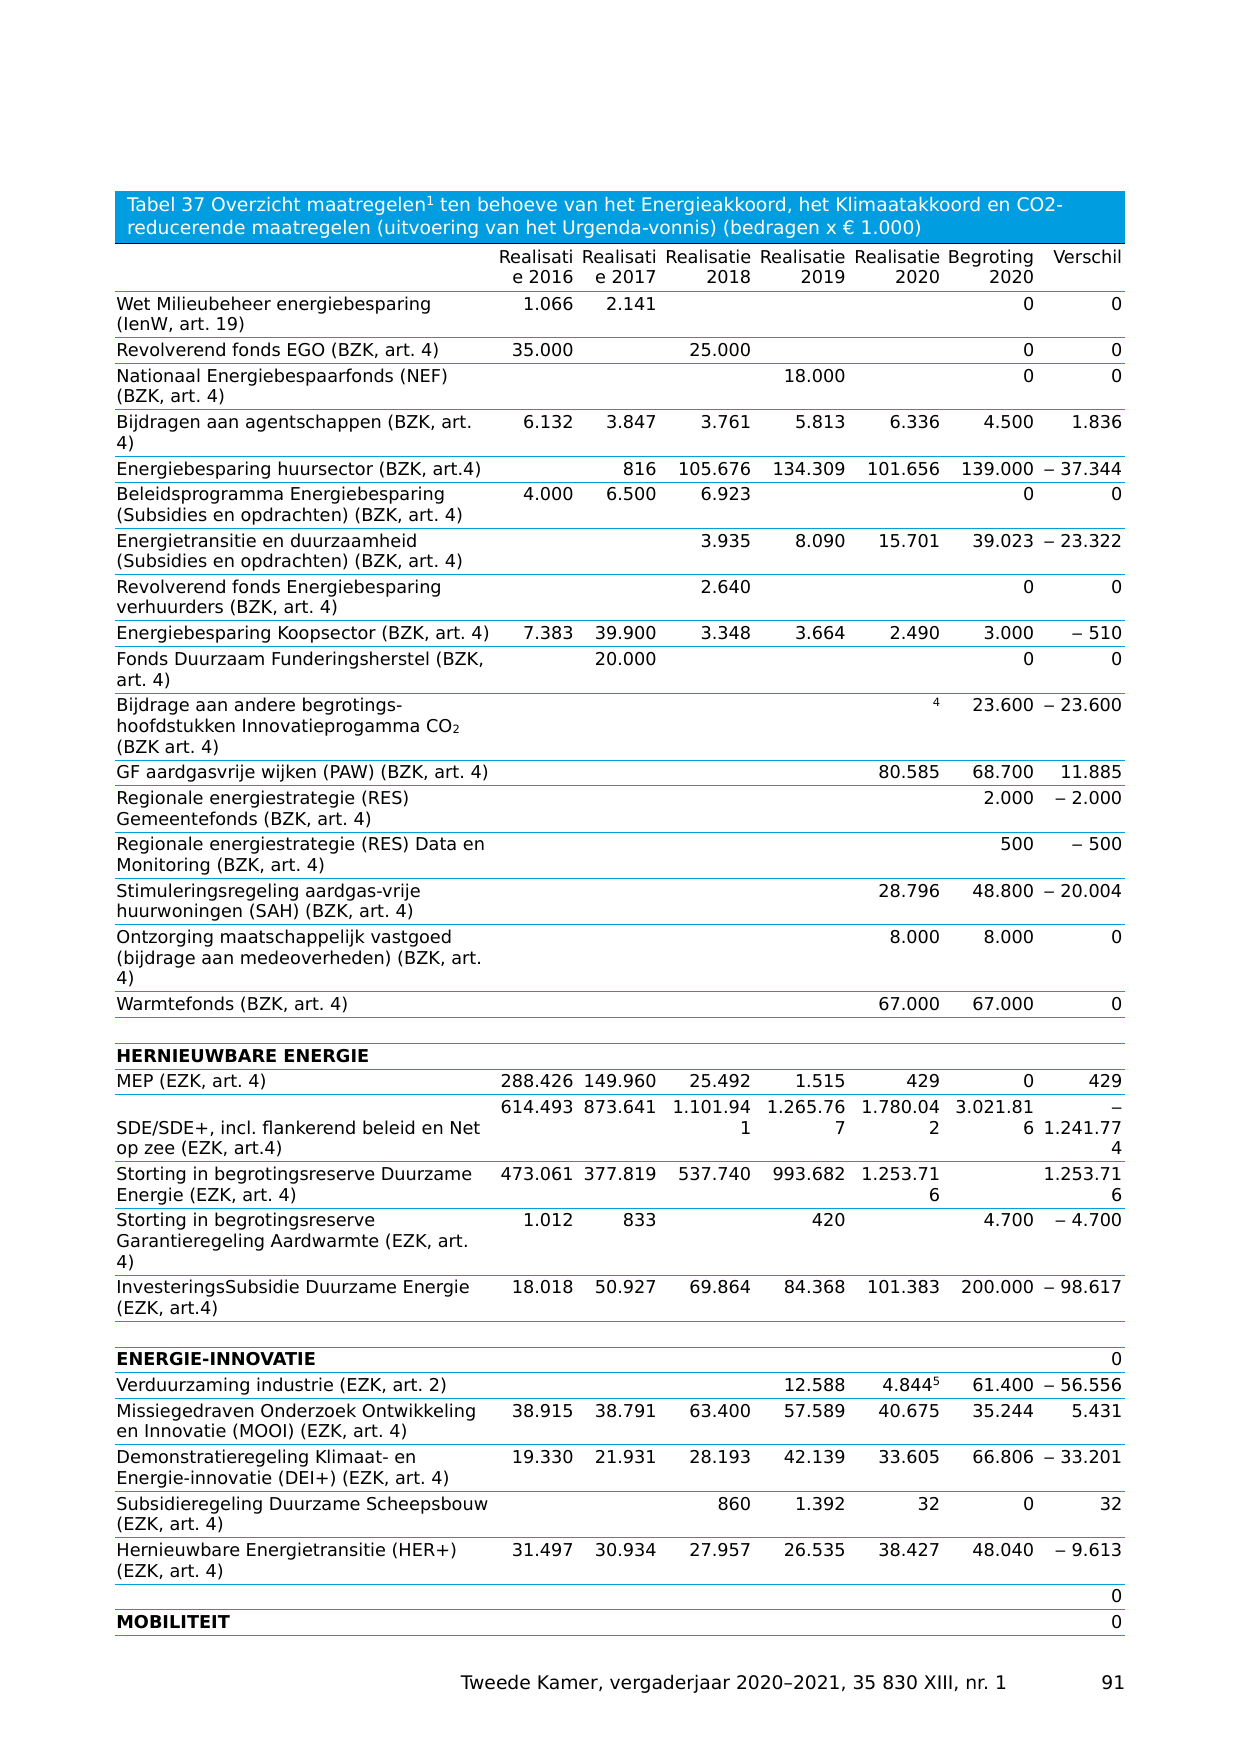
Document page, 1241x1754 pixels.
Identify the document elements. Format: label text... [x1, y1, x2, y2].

table_cell [754, 1044, 848, 1068]
table_cell 1.101.941 [659, 1095, 754, 1161]
table_cell 0 [1037, 338, 1125, 363]
table_cell 48.040 [943, 1538, 1037, 1583]
table_cell 0 [943, 483, 1037, 528]
table_cell [848, 833, 943, 878]
table_cell [494, 457, 576, 481]
table_cell [754, 1610, 848, 1635]
table_cell 6.923 [659, 483, 754, 528]
table_cell [659, 1209, 754, 1274]
table_cell 200.000 [943, 1276, 1037, 1321]
table_cell 27.957 [659, 1538, 754, 1583]
table_cell [576, 364, 659, 409]
table_cell 860 [659, 1492, 754, 1537]
table_cell Demonstratieregeling Klimaat- en Energie-innovatie (DEI+) (EZK, art. 4) [115, 1445, 493, 1491]
table_cell [576, 1610, 659, 1635]
table_cell 473.061 [494, 1162, 576, 1207]
table_cell ‒ 20.004 [1037, 879, 1125, 924]
table_cell [943, 1018, 1037, 1043]
table_cell 0 [943, 1070, 1037, 1094]
table_cell 20.000 [576, 647, 659, 692]
table_cell [659, 647, 754, 692]
table_cell ENERGIE-INNOVATIE [115, 1348, 493, 1372]
table_cell 1.265.767 [754, 1095, 848, 1161]
table_cell 25.492 [659, 1070, 754, 1094]
table_cell 420 [754, 1209, 848, 1274]
table_cell [943, 1044, 1037, 1068]
table_cell 18.000 [754, 364, 848, 409]
table_cell [494, 647, 576, 692]
table_cell [659, 1610, 754, 1635]
table_cell [576, 1585, 659, 1609]
table_cell 67.000 [848, 992, 943, 1017]
table_cell [754, 483, 848, 528]
table_cell ‒ 23.322 [1037, 529, 1125, 574]
table_cell 101.656 [848, 457, 943, 481]
table_cell [848, 1322, 943, 1347]
table_cell Nationaal Energiebespaarfonds (NEF) (BZK, art. 4) [115, 364, 493, 409]
table_cell 39.023 [943, 529, 1037, 574]
table_cell 377.819 [576, 1162, 659, 1207]
table_cell 4.000 [494, 483, 576, 528]
table_cell [659, 1018, 754, 1043]
table_cell Ontzorging maatschappelijk vastgoed (bijdrage aan medeoverheden) (BZK, art. 4) [115, 925, 493, 991]
table_cell [576, 833, 659, 878]
table_cell 429 [1037, 1070, 1125, 1094]
table_cell Wet Milieubeheer energiebesparing (IenW, art. 19) [115, 292, 493, 337]
table_cell [576, 529, 659, 574]
table_cell 1.066 [494, 292, 576, 337]
table_cell [754, 292, 848, 337]
table_cell 5.431 [1037, 1399, 1125, 1444]
table_cell 3.935 [659, 529, 754, 574]
table_cell 57.589 [754, 1399, 848, 1444]
table_cell 0 [943, 575, 1037, 620]
table_cell Storting in begrotingsreserve Duurzame Energie (EZK, art. 4) [115, 1162, 493, 1207]
table_cell [754, 1018, 848, 1043]
table_cell 63.400 [659, 1399, 754, 1444]
table_cell ‒ 98.617 [1037, 1276, 1125, 1321]
table_cell Fonds Duurzaam Funderingsherstel (BZK, art. 4) [115, 647, 493, 692]
table_cell Realisatie 2019 [754, 244, 848, 291]
table_cell [943, 1322, 1037, 1347]
table_cell [576, 1018, 659, 1043]
table_cell ‒ 37.344 [1037, 457, 1125, 481]
table_cell 537.740 [659, 1162, 754, 1207]
table_cell 26.535 [754, 1538, 848, 1583]
table_cell [848, 1610, 943, 1635]
table_cell 28.796 [848, 879, 943, 924]
table_cell 69.864 [659, 1276, 754, 1321]
table_cell [943, 1585, 1037, 1609]
table_cell 0 [1037, 1348, 1125, 1372]
table_cell [754, 786, 848, 832]
table_cell 67.000 [943, 992, 1037, 1017]
table_header Tabel 37 Overzicht maatregelen1 ten behoeve van het Energieakkoord, het Klimaatakkoord en CO2-reducerende maatregelen (uitvoering van het Urgenda-vonnis) (bedragen x € 1.000) [115, 191, 1125, 243]
table_cell [576, 1492, 659, 1537]
table_cell 288.426 [494, 1070, 576, 1094]
table_cell 4 [848, 694, 943, 759]
table_cell InvesteringsSubsidie Duurzame Energie (EZK, art.4) [115, 1276, 493, 1321]
table_cell Realisatie 2017 [576, 244, 659, 291]
table_cell 66.806 [943, 1445, 1037, 1491]
table_cell Verduurzaming industrie (EZK, art. 2) [115, 1373, 493, 1398]
table_cell [754, 338, 848, 363]
table_cell [576, 1373, 659, 1398]
table_cell [754, 575, 848, 620]
table_cell [494, 833, 576, 878]
table_cell [659, 364, 754, 409]
table_cell [754, 1322, 848, 1347]
table_cell 3.847 [576, 410, 659, 456]
table_cell 993.682 [754, 1162, 848, 1207]
table_cell Realisatie 2016 [494, 244, 576, 291]
table_cell [943, 1610, 1037, 1635]
table_cell [494, 1322, 576, 1347]
table_cell ‒ 23.600 [1037, 694, 1125, 759]
table_cell 0 [1037, 925, 1125, 991]
table_cell [659, 292, 754, 337]
table_cell 61.400 [943, 1373, 1037, 1398]
table_cell 31.497 [494, 1538, 576, 1583]
table_cell [494, 1373, 576, 1398]
table_cell 0 [1037, 1610, 1125, 1635]
table_cell 0 [1037, 575, 1125, 620]
table_cell 7.383 [494, 621, 576, 646]
table_cell [848, 575, 943, 620]
table_cell 38.791 [576, 1399, 659, 1444]
table_cell Energiebesparing huursector (BZK, art.4) [115, 457, 493, 481]
table_cell [494, 992, 576, 1017]
table_cell ‒ 9.613 [1037, 1538, 1125, 1583]
table_cell Bijdrage aan andere begrotings-hoofdstukken Innovatieprogamma CO2 (BZK art. 4) [115, 694, 493, 759]
table_cell 2.141 [576, 292, 659, 337]
table_cell [659, 833, 754, 878]
table_cell [494, 879, 576, 924]
table_cell 40.675 [848, 1399, 943, 1444]
table_cell 32 [848, 1492, 943, 1537]
table_cell ‒ 510 [1037, 621, 1125, 646]
table_cell ‒ 56.556 [1037, 1373, 1125, 1398]
table_cell 8.000 [848, 925, 943, 991]
table_cell 4.8445 [848, 1373, 943, 1398]
table_cell [494, 364, 576, 409]
table_cell 0 [1037, 364, 1125, 409]
table_cell SDE/SDE+, incl. flankerend beleid en Net op zee (EZK, art.4) [115, 1095, 493, 1161]
table_cell 84.368 [754, 1276, 848, 1321]
table_cell 18.018 [494, 1276, 576, 1321]
table_cell Bijdragen aan agentschappen (BZK, art. 4) [115, 410, 493, 456]
table_cell 1.836 [1037, 410, 1125, 456]
table_cell GF aardgasvrije wijken (PAW) (BZK, art. 4) [115, 761, 493, 785]
table_cell [494, 1348, 576, 1372]
table_cell ‒ 500 [1037, 833, 1125, 878]
table_cell HERNIEUWBARE ENERGIE [115, 1044, 493, 1068]
table_cell [1037, 1018, 1125, 1043]
table_cell [943, 1348, 1037, 1372]
table_cell [115, 1322, 493, 1347]
table_cell [754, 1585, 848, 1609]
table_cell [115, 244, 493, 291]
table_cell [576, 992, 659, 1017]
table_cell 0 [1037, 992, 1125, 1017]
table_cell [494, 575, 576, 620]
table_cell [659, 786, 754, 832]
table_cell 0 [1037, 292, 1125, 337]
table_cell 21.931 [576, 1445, 659, 1491]
table_cell [659, 761, 754, 785]
table_cell 0 [1037, 647, 1125, 692]
table_cell [659, 694, 754, 759]
table_cell [848, 338, 943, 363]
table_cell 816 [576, 457, 659, 481]
table_cell [848, 647, 943, 692]
table_cell 3.761 [659, 410, 754, 456]
table_cell 38.427 [848, 1538, 943, 1583]
table_cell 3.348 [659, 621, 754, 646]
table_cell 23.600 [943, 694, 1037, 759]
table_cell [659, 879, 754, 924]
table_cell [494, 925, 576, 991]
table_cell 500 [943, 833, 1037, 878]
table_cell 134.309 [754, 457, 848, 481]
table_cell ‒ 33.201 [1037, 1445, 1125, 1491]
table_cell [754, 647, 848, 692]
table_cell 35.000 [494, 338, 576, 363]
table_cell [848, 1348, 943, 1372]
table_cell 50.927 [576, 1276, 659, 1321]
table_cell Energiebesparing Koopsector (BZK, art. 4) [115, 621, 493, 646]
table_cell Revolverend fonds Energiebesparing verhuurders (BZK, art. 4) [115, 575, 493, 620]
table_cell 28.193 [659, 1445, 754, 1491]
table_cell 48.800 [943, 879, 1037, 924]
table_cell [1037, 1322, 1125, 1347]
table_cell [659, 992, 754, 1017]
table_cell [576, 925, 659, 991]
table_cell [576, 786, 659, 832]
table_cell 0 [943, 292, 1037, 337]
table_cell Beleidsprogramma Energiebesparing (Subsidies en opdrachten) (BZK, art. 4) [115, 483, 493, 528]
table_cell 2.640 [659, 575, 754, 620]
table_cell Hernieuwbare Energietransitie (HER+) (EZK, art. 4) [115, 1538, 493, 1583]
table_cell [659, 1348, 754, 1372]
table_cell 1.253.716 [1037, 1162, 1125, 1207]
table_cell 0 [943, 1492, 1037, 1537]
table_cell 42.139 [754, 1445, 848, 1491]
table_cell 1.780.042 [848, 1095, 943, 1161]
table_cell 614.493 [494, 1095, 576, 1161]
table_cell 6.500 [576, 483, 659, 528]
table_cell [494, 1585, 576, 1609]
table_cell 2.490 [848, 621, 943, 646]
table_cell [754, 879, 848, 924]
table_cell ‒ 1.241.774 [1037, 1095, 1125, 1161]
table_cell [848, 292, 943, 337]
table_cell 0 [943, 647, 1037, 692]
table_cell Stimuleringsregeling aardgas-vrije huurwoningen (SAH) (BZK, art. 4) [115, 879, 493, 924]
table_cell Regionale energiestrategie (RES) Gemeentefonds (BZK, art. 4) [115, 786, 493, 832]
table_cell 139.000 [943, 457, 1037, 481]
table_cell Begroting 2020 [943, 244, 1037, 291]
table_cell [659, 1585, 754, 1609]
table_cell 12.588 [754, 1373, 848, 1398]
table_cell 3.000 [943, 621, 1037, 646]
table_cell 105.676 [659, 457, 754, 481]
table_cell [848, 1018, 943, 1043]
table_cell Energietransitie en duurzaamheid (Subsidies en opdrachten) (BZK, art. 4) [115, 529, 493, 574]
table_cell 6.336 [848, 410, 943, 456]
table_cell Missiegedraven Onderzoek Ontwikkeling en Innovatie (MOOI) (EZK, art. 4) [115, 1399, 493, 1444]
table_cell 0 [1037, 483, 1125, 528]
table_cell 149.960 [576, 1070, 659, 1094]
table_cell 80.585 [848, 761, 943, 785]
table_cell [576, 1348, 659, 1372]
table_cell 4.500 [943, 410, 1037, 456]
table_cell [754, 925, 848, 991]
table_cell Verschil [1037, 244, 1125, 291]
table_cell Revolverend fonds EGO (BZK, art. 4) [115, 338, 493, 363]
table_cell [494, 529, 576, 574]
table_cell [576, 1322, 659, 1347]
table_cell [576, 879, 659, 924]
table_cell [576, 761, 659, 785]
table_cell [115, 1018, 493, 1043]
table_cell [754, 694, 848, 759]
table_cell [659, 1373, 754, 1398]
table_cell MOBILITEIT [115, 1610, 493, 1635]
table_cell [754, 833, 848, 878]
table_cell [494, 1610, 576, 1635]
table_cell 1.012 [494, 1209, 576, 1274]
table_cell [494, 1492, 576, 1537]
table_cell [576, 338, 659, 363]
table_cell [848, 1209, 943, 1274]
table_cell 833 [576, 1209, 659, 1274]
table_cell 8.000 [943, 925, 1037, 991]
table_cell [659, 1322, 754, 1347]
table_cell [494, 761, 576, 785]
table_cell Storting in begrotingsreserve Garantieregeling Aardwarmte (EZK, art. 4) [115, 1209, 493, 1274]
table_cell Subsidieregeling Duurzame Scheepsbouw (EZK, art. 4) [115, 1492, 493, 1537]
table_cell [848, 483, 943, 528]
table_cell [576, 575, 659, 620]
table_cell [754, 761, 848, 785]
table_cell ‒ 4.700 [1037, 1209, 1125, 1274]
table_cell 38.915 [494, 1399, 576, 1444]
table_cell [659, 925, 754, 991]
table_cell 101.383 [848, 1276, 943, 1321]
table_cell 1.515 [754, 1070, 848, 1094]
table_cell [848, 1585, 943, 1609]
table_cell Warmtefonds (BZK, art. 4) [115, 992, 493, 1017]
table_cell 33.605 [848, 1445, 943, 1491]
table_cell [576, 694, 659, 759]
table_cell 19.330 [494, 1445, 576, 1491]
table_cell [943, 1162, 1037, 1207]
table_cell 1.253.716 [848, 1162, 943, 1207]
table_cell MEP (EZK, art. 4) [115, 1070, 493, 1094]
table_cell 4.700 [943, 1209, 1037, 1274]
table_cell 11.885 [1037, 761, 1125, 785]
table_cell 0 [1037, 1585, 1125, 1609]
table_cell 32 [1037, 1492, 1125, 1537]
table_cell [848, 786, 943, 832]
table_cell 873.641 [576, 1095, 659, 1161]
table_cell Realisatie 2018 [659, 244, 754, 291]
table_cell [494, 786, 576, 832]
table_cell [754, 992, 848, 1017]
table_cell [848, 364, 943, 409]
table_cell [494, 694, 576, 759]
table_cell [754, 1348, 848, 1372]
table_cell 0 [943, 364, 1037, 409]
table_cell 68.700 [943, 761, 1037, 785]
table_cell 1.392 [754, 1492, 848, 1537]
table_cell 3.664 [754, 621, 848, 646]
table_cell ‒ 2.000 [1037, 786, 1125, 832]
table_cell 6.132 [494, 410, 576, 456]
table_cell [494, 1044, 576, 1068]
table_cell 25.000 [659, 338, 754, 363]
table_cell 35.244 [943, 1399, 1037, 1444]
table_cell 5.813 [754, 410, 848, 456]
table_cell 0 [943, 338, 1037, 363]
table_cell [1037, 1044, 1125, 1068]
table_cell 15.701 [848, 529, 943, 574]
table_cell 429 [848, 1070, 943, 1094]
table_cell 30.934 [576, 1538, 659, 1583]
table_cell Regionale energiestrategie (RES) Data en Monitoring (BZK, art. 4) [115, 833, 493, 878]
table_cell 2.000 [943, 786, 1037, 832]
table_cell 3.021.816 [943, 1095, 1037, 1161]
table_cell [576, 1044, 659, 1068]
table_cell [659, 1044, 754, 1068]
table_cell [115, 1585, 493, 1609]
table_cell [494, 1018, 576, 1043]
table_cell [848, 1044, 943, 1068]
table_cell Realisatie 2020 [848, 244, 943, 291]
table_cell 39.900 [576, 621, 659, 646]
table_cell 8.090 [754, 529, 848, 574]
